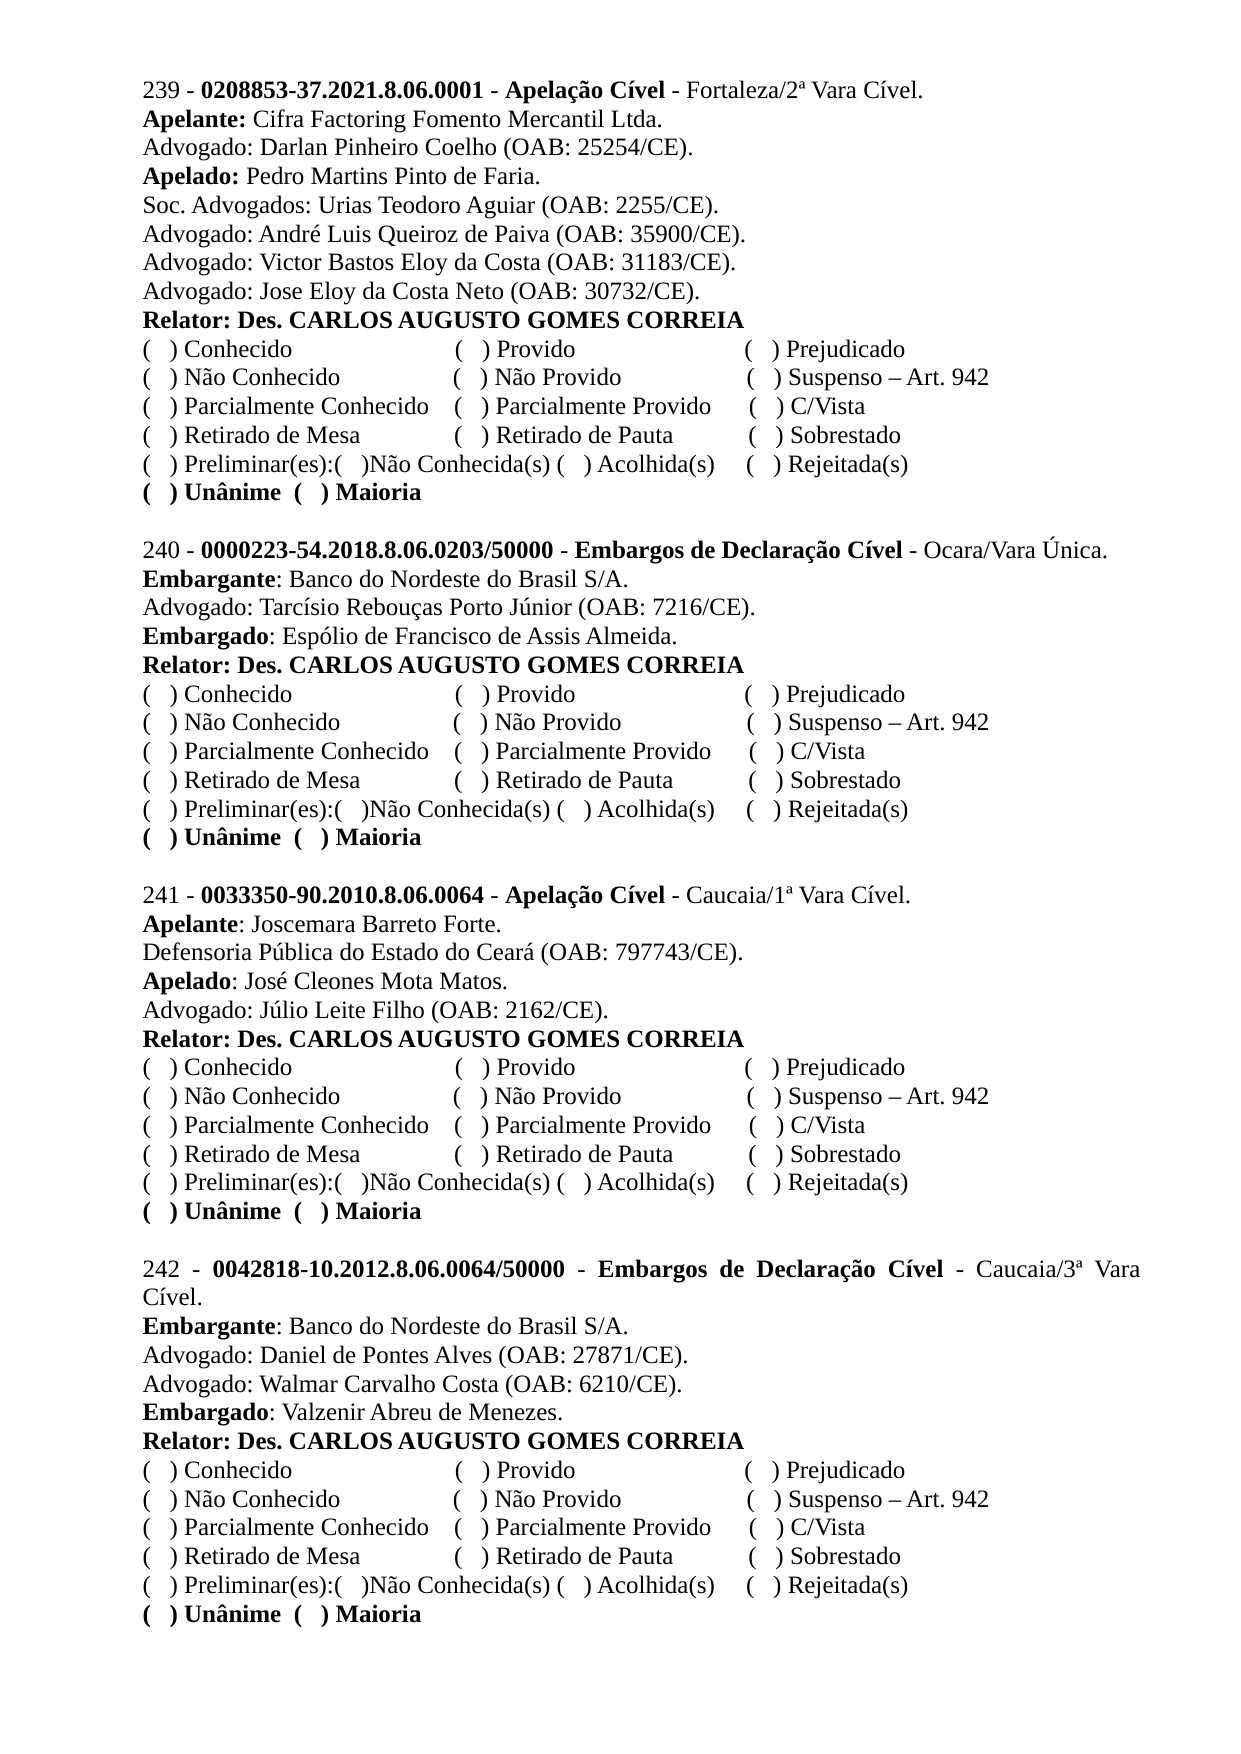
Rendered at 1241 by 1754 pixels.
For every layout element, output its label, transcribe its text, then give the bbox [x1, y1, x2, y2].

text Embargante: Banco do Nordeste do Brasil S/A. [142, 1311, 1141, 1340]
text ( ) Unânime ( ) Maioria [142, 1196, 1158, 1225]
text ( ) Conhecido ( ) Provido ( ) Prejudicado [142, 334, 1141, 362]
text ( ) Unânime ( ) Maioria [142, 1599, 1158, 1627]
text ( ) Conhecido ( ) Provido ( ) Prejudicado [142, 1455, 1141, 1484]
text ( ) Parcialmente Conhecido ( ) Parcialmente Provido ( ) C/Vista [142, 391, 1158, 420]
text ( ) Retirado de Mesa ( ) Retirado de Pauta ( ) Sobrestado [142, 1541, 1158, 1570]
text Advogado: Jose Eloy da Costa Neto (OAB: 30732/CE). [142, 276, 1141, 305]
text ( ) Unânime ( ) Maioria [142, 822, 1158, 851]
text Soc. Advogados: Urias Teodoro Aguiar (OAB: 2255/CE). [142, 190, 1141, 219]
text Advogado: Victor Bastos Eloy da Costa (OAB: 31183/CE). [142, 247, 1141, 276]
text ( ) Não Conhecido ( ) Não Provido ( ) Suspenso – Art. 942 [142, 1484, 1158, 1512]
text Advogado: Daniel de Pontes Alves (OAB: 27871/CE). [142, 1340, 1141, 1369]
text ( ) Conhecido ( ) Provido ( ) Prejudicado [142, 679, 1141, 707]
text Relator: Des. CARLOS AUGUSTO GOMES CORREIA [142, 1024, 1141, 1052]
text 242 - 0042818-10.2012.8.06.0064/50000 - Embargos de Declaração Cível - Caucaia/3ª Vara Cível. [142, 1254, 1141, 1311]
text Apelado: José Cleones Mota Matos. [142, 966, 1141, 995]
text Advogado: André Luis Queiroz de Paiva (OAB: 35900/CE). [142, 219, 1141, 247]
text ( ) Não Conhecido ( ) Não Provido ( ) Suspenso – Art. 942 [142, 1081, 1158, 1110]
text ( ) Conhecido ( ) Provido ( ) Prejudicado [142, 1052, 1141, 1081]
text Embargado: Valzenir Abreu de Menezes. [142, 1397, 1141, 1426]
text Advogado: Walmar Carvalho Costa (OAB: 6210/CE). [142, 1369, 1141, 1397]
text Advogado: Darlan Pinheiro Coelho (OAB: 25254/CE). [142, 132, 1141, 161]
text Advogado: Tarcísio Rebouças Porto Júnior (OAB: 7216/CE). [142, 592, 1141, 621]
text Apelante: Joscemara Barreto Forte. [142, 909, 1141, 937]
text Apelado: Pedro Martins Pinto de Faria. [142, 161, 1141, 190]
text ( ) Retirado de Mesa ( ) Retirado de Pauta ( ) Sobrestado [142, 420, 1158, 449]
text ( ) Unânime ( ) Maioria [142, 477, 1158, 506]
text ( ) Parcialmente Conhecido ( ) Parcialmente Provido ( ) C/Vista [142, 736, 1158, 765]
text Relator: Des. CARLOS AUGUSTO GOMES CORREIA [142, 1426, 1141, 1455]
text Apelante: Cifra Factoring Fomento Mercantil Ltda. [142, 104, 1141, 132]
text 239 - 0208853-37.2021.8.06.0001 - Apelação Cível - Fortaleza/2ª Vara Cível. [142, 75, 1141, 104]
text ( ) Não Conhecido ( ) Não Provido ( ) Suspenso – Art. 942 [142, 362, 1158, 391]
text ( ) Preliminar(es):( )Não Conhecida(s) ( ) Acolhida(s) ( ) Rejeitada(s) [142, 1570, 1158, 1599]
text Relator: Des. CARLOS AUGUSTO GOMES CORREIA [142, 650, 1141, 679]
text Embargado: Espólio de Francisco de Assis Almeida. [142, 621, 1141, 650]
text 241 - 0033350-90.2010.8.06.0064 - Apelação Cível - Caucaia/1ª Vara Cível. [142, 880, 1141, 909]
text ( ) Retirado de Mesa ( ) Retirado de Pauta ( ) Sobrestado [142, 1139, 1158, 1167]
text Embargante: Banco do Nordeste do Brasil S/A. [142, 564, 1141, 592]
text ( ) Preliminar(es):( )Não Conhecida(s) ( ) Acolhida(s) ( ) Rejeitada(s) [142, 449, 1158, 477]
text Relator: Des. CARLOS AUGUSTO GOMES CORREIA [142, 305, 1141, 334]
text ( ) Preliminar(es):( )Não Conhecida(s) ( ) Acolhida(s) ( ) Rejeitada(s) [142, 794, 1158, 822]
text ( ) Preliminar(es):( )Não Conhecida(s) ( ) Acolhida(s) ( ) Rejeitada(s) [142, 1167, 1158, 1196]
text ( ) Não Conhecido ( ) Não Provido ( ) Suspenso – Art. 942 [142, 707, 1158, 736]
text ( ) Parcialmente Conhecido ( ) Parcialmente Provido ( ) C/Vista [142, 1110, 1158, 1139]
text 240 - 0000223-54.2018.8.06.0203/50000 - Embargos de Declaração Cível - Ocara/Vara Única. [142, 535, 1141, 564]
text ( ) Retirado de Mesa ( ) Retirado de Pauta ( ) Sobrestado [142, 765, 1158, 794]
text Defensoria Pública do Estado do Ceará (OAB: 797743/CE). [142, 937, 1141, 966]
text ( ) Parcialmente Conhecido ( ) Parcialmente Provido ( ) C/Vista [142, 1512, 1158, 1541]
text Advogado: Júlio Leite Filho (OAB: 2162/CE). [142, 995, 1141, 1024]
